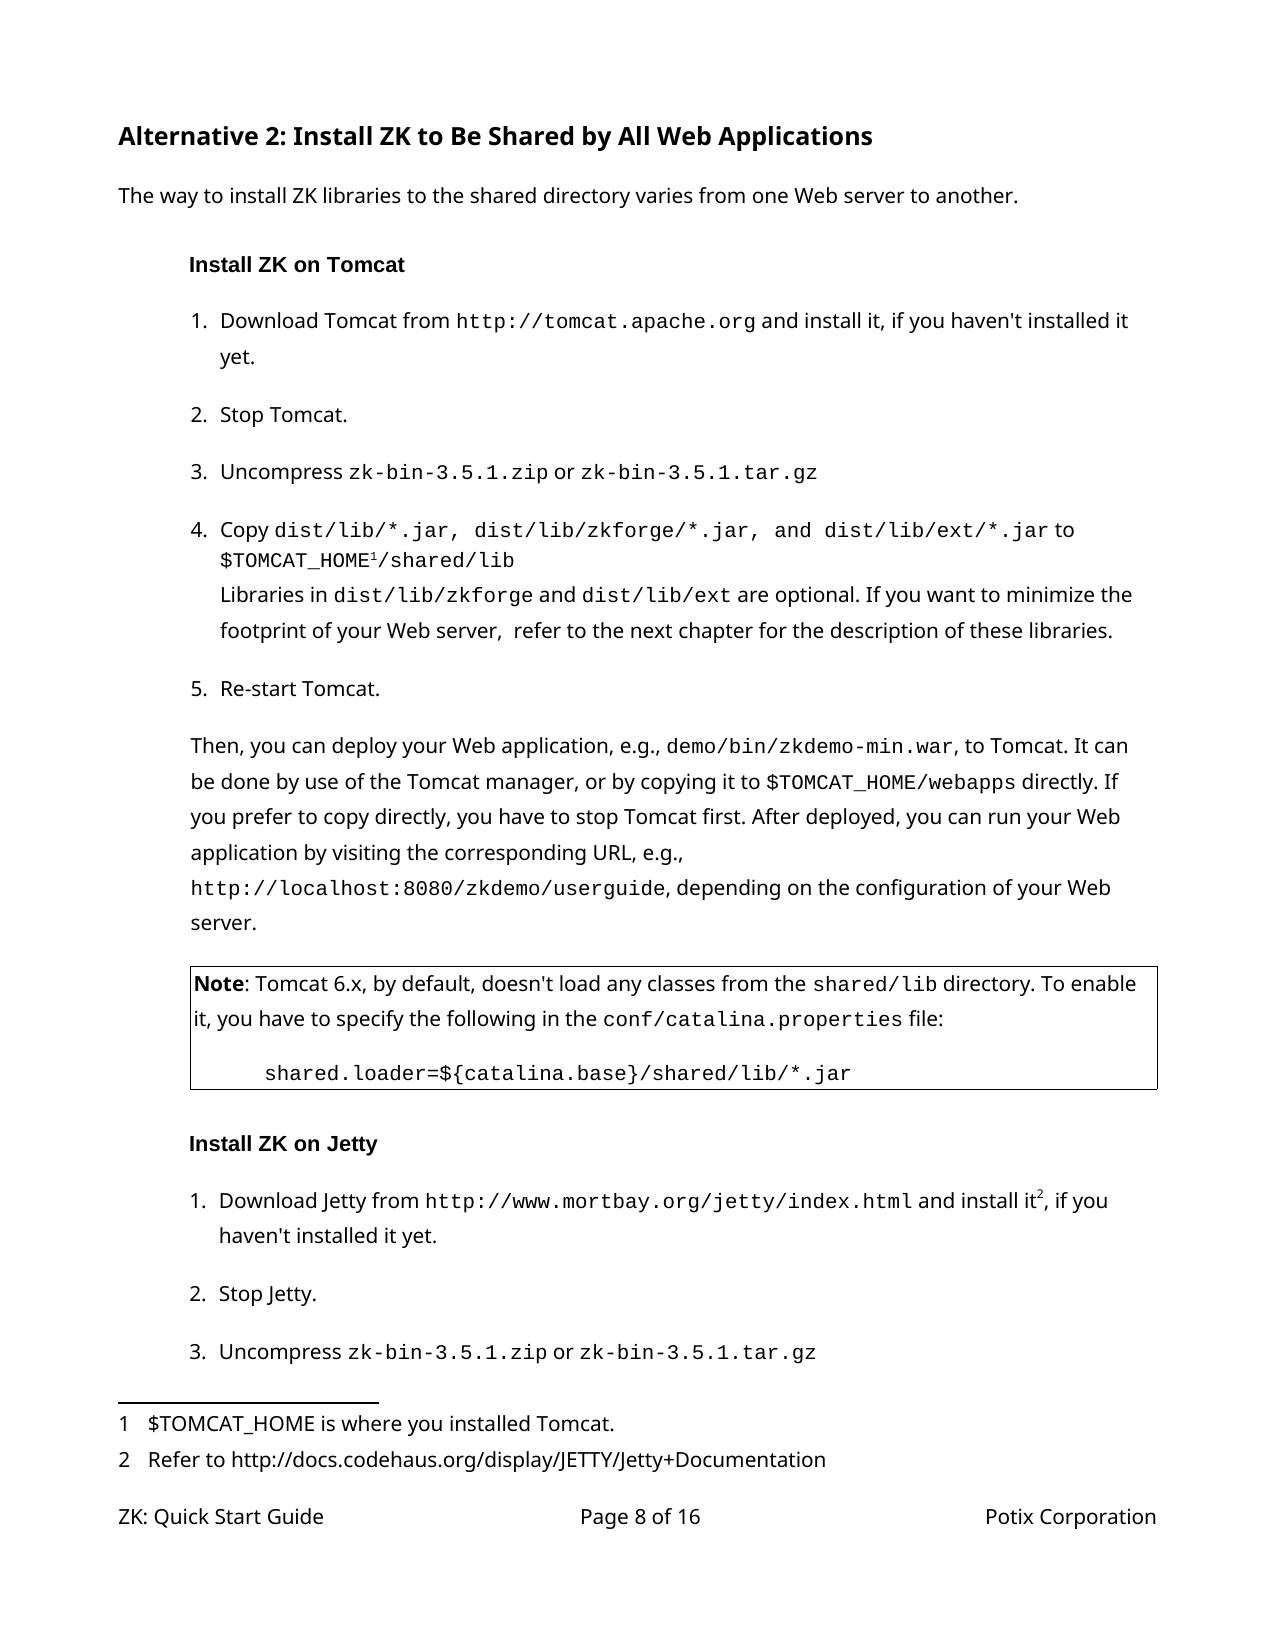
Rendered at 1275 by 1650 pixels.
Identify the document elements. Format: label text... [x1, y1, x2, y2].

text The way to install ZK libraries to the shared directory varies from one Web server to another. [118, 182, 1157, 210]
list Re-start Tomcat. [190, 674, 1157, 702]
list Stop Tomcat. [190, 400, 1157, 428]
subtitle Install ZK on Jetty [189, 1132, 1157, 1156]
list Uncompress zk-bin-3.5.1.zip or zk-bin-3.5.1.tar.gz [190, 457, 1157, 486]
list Download Tomcat from http://tomcat.apache.org and install it, if you haven't installed it yet. [190, 307, 1157, 370]
list Refer to http://docs.codehaus.org/display/JETTY/Jetty+Documentation [118, 1445, 1157, 1473]
text Note: Tomcat 6.x, by default, doesn't load any classes from the shared/lib directory. To enable it, you have to specify the following in the conf/catalina.properties file: [191, 967, 1157, 1033]
subtitle Alternative 2: Install ZK to Be Shared by All Web Applications [118, 118, 1157, 152]
text shared.loader=${catalina.base}/shared/lib/*.jar [191, 1059, 1157, 1089]
list Download Jetty from http://www.mortbay.org/jetty/index.html and install it, if you haven't installed it yet. [189, 1186, 1157, 1250]
list Stop Jetty. [189, 1279, 1157, 1307]
list Copy dist/lib/*.jar, dist/lib/zkforge/*.jar, and dist/lib/ext/*.jar to $TOMCAT_HOME/shared/lib Libraries in dist/lib/zkforge and dist/lib/ext are optional. If you want to minimize the footprint of your Web server, refer to the next chapter for the description of these libraries. [190, 516, 1157, 644]
list $TOMCAT_HOME is where you installed Tomcat. [118, 1409, 1157, 1438]
text Then, you can deploy your Web application, e.g., demo/bin/zkdemo-min.war, to Tomcat. It can be done by use of the Tomcat manager, or by copying it to $TOMCAT_HOME/webapps directly. If you prefer to copy directly, you have to stop Tomcat first. After deployed, you can run your Web application by visiting the corresponding URL, e.g., http://localhost:8080/zkdemo/userguide, depending on the configuration of your Web server. [190, 731, 1157, 937]
list Uncompress zk-bin-3.5.1.zip or zk-bin-3.5.1.tar.gz [189, 1337, 1157, 1365]
subtitle Install ZK on Tomcat [189, 252, 1157, 277]
